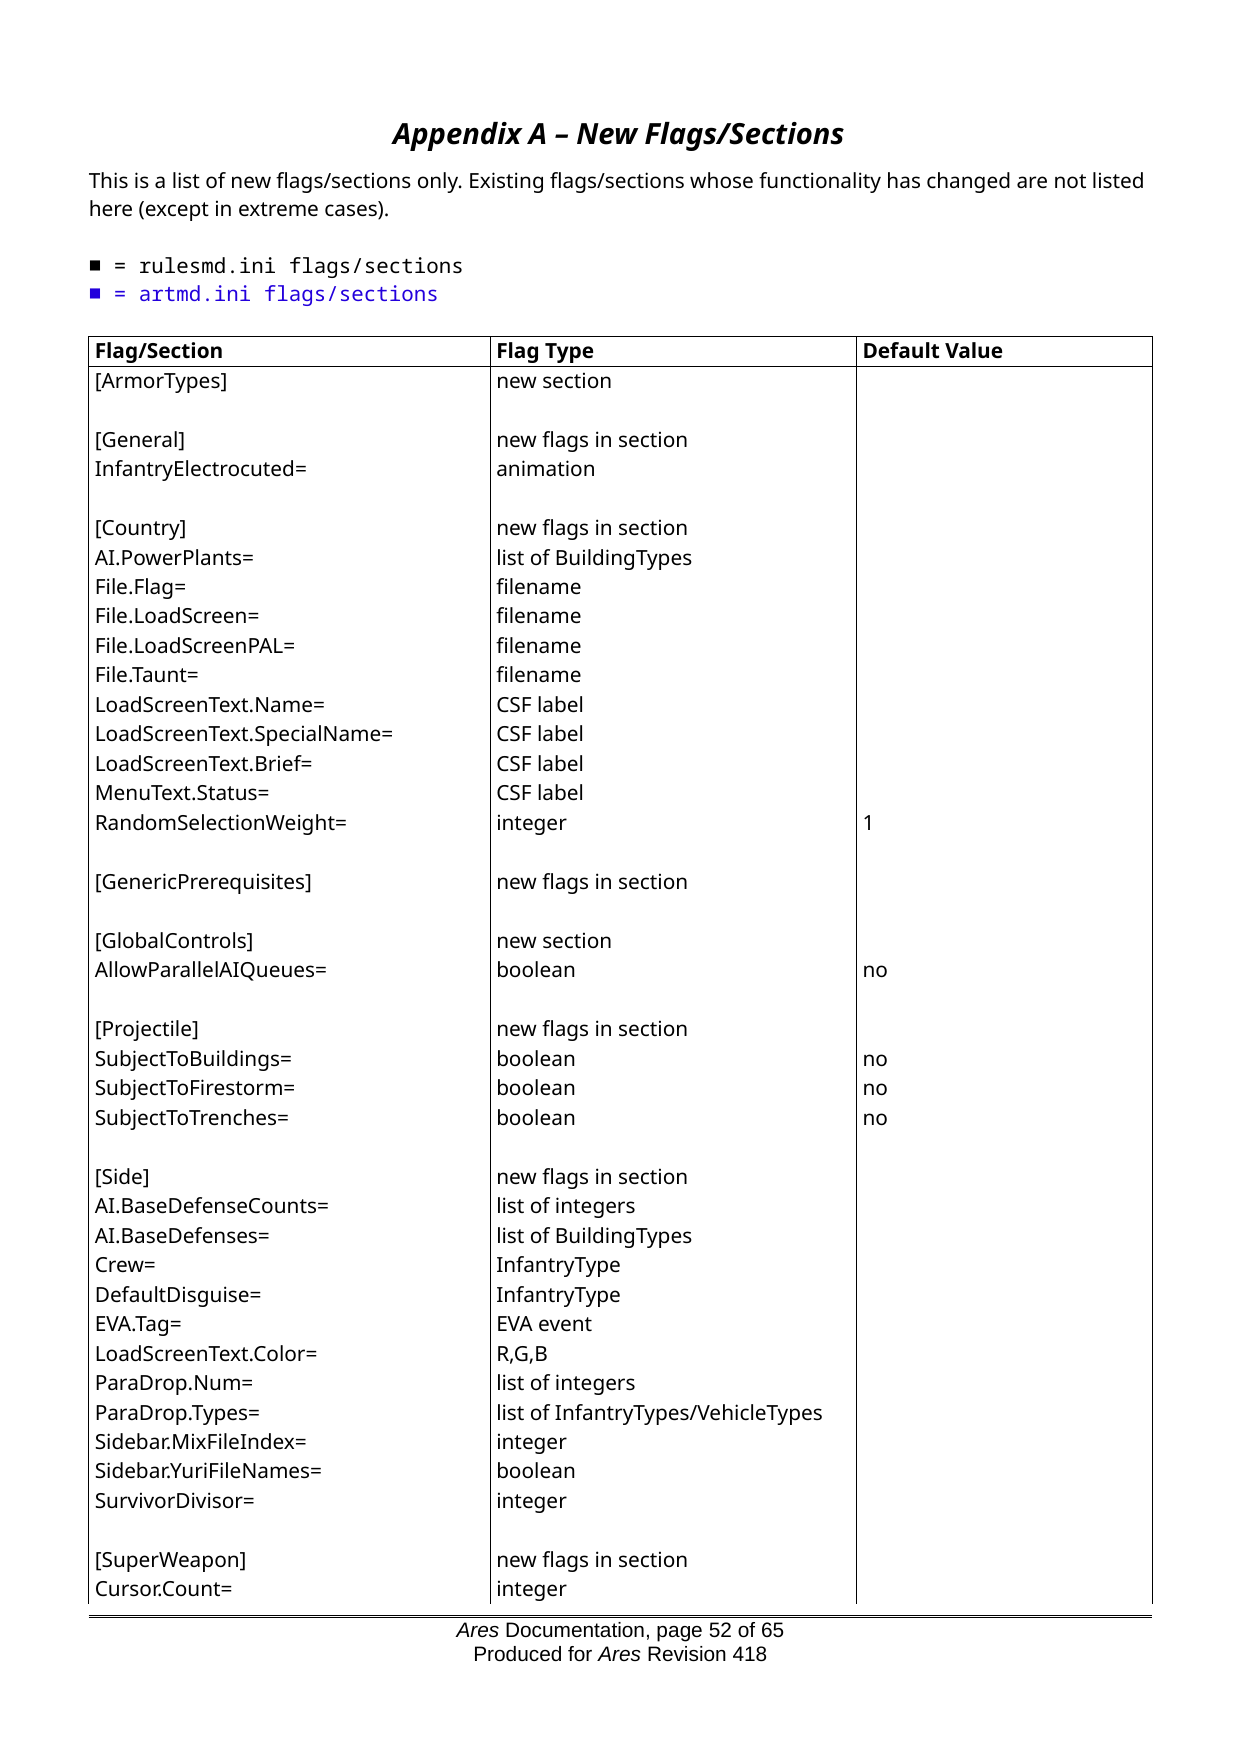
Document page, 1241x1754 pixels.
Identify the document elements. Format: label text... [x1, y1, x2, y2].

table_cell File.LoadScreen= [89, 602, 490, 631]
table_cell [857, 926, 1152, 955]
table_cell [857, 749, 1152, 778]
table_cell [857, 572, 1152, 602]
table_cell [857, 720, 1152, 749]
table_cell [857, 1339, 1152, 1368]
table_cell [857, 1162, 1152, 1191]
table_cell File.Flag= [89, 572, 490, 602]
table_cell [857, 1427, 1152, 1457]
table_cell InfantryType [491, 1250, 856, 1280]
table_cell filename [491, 602, 856, 631]
table_cell EVA.Tag= [89, 1309, 490, 1339]
table_cell filename [491, 572, 856, 602]
table_cell boolean [491, 1103, 856, 1132]
table_cell new section [491, 926, 856, 955]
table_cell CSF label [491, 690, 856, 719]
table_cell [857, 543, 1152, 572]
table_cell SubjectToTrenches= [89, 1103, 490, 1132]
table_cell [SuperWeapon] [89, 1545, 490, 1574]
table_cell integer [491, 1427, 856, 1457]
table_cell [857, 1575, 1152, 1604]
table_cell boolean [491, 1457, 856, 1486]
table_cell CSF label [491, 749, 856, 778]
table_cell [89, 838, 490, 867]
table_cell integer [491, 1486, 856, 1516]
table_cell [857, 367, 1152, 395]
table_cell [857, 1486, 1152, 1516]
table_cell [857, 425, 1152, 454]
table_cell [857, 1457, 1152, 1486]
table_cell AllowParallelAIQueues= [89, 955, 490, 985]
table_cell LoadScreenText.Name= [89, 690, 490, 719]
table_cell [857, 779, 1152, 808]
table_cell [491, 896, 856, 926]
table_cell [857, 1516, 1152, 1545]
table_cell [857, 395, 1152, 425]
table_cell SubjectToBuildings= [89, 1044, 490, 1073]
table_cell Cursor.Count= [89, 1575, 490, 1604]
table_cell R,G,B [491, 1339, 856, 1368]
table_cell no [857, 955, 1152, 985]
table_cell Sidebar.YuriFileNames= [89, 1457, 490, 1486]
table_cell [857, 484, 1152, 513]
table_cell File.Taunt= [89, 661, 490, 690]
table_cell list of integers [491, 1368, 856, 1398]
table_cell [491, 985, 856, 1014]
table_cell SurvivorDivisor= [89, 1486, 490, 1516]
table_header Flag/Section [89, 337, 490, 366]
table_cell [857, 985, 1152, 1014]
table_cell [89, 484, 490, 513]
table_cell no [857, 1073, 1152, 1103]
table_cell [857, 1221, 1152, 1250]
table_cell [89, 985, 490, 1014]
table_cell list of BuildingTypes [491, 1221, 856, 1250]
table_cell [857, 1368, 1152, 1398]
table_cell [857, 1309, 1152, 1339]
table_cell [857, 1191, 1152, 1221]
table_cell new flags in section [491, 1014, 856, 1044]
table_cell SubjectToFirestorm= [89, 1073, 490, 1103]
table_cell [857, 1014, 1152, 1044]
table_cell [857, 838, 1152, 867]
table_cell [857, 631, 1152, 661]
table_cell [GenericPrerequisites] [89, 867, 490, 896]
table_cell integer [491, 808, 856, 837]
table_cell [491, 838, 856, 867]
table_cell DefaultDisguise= [89, 1280, 490, 1309]
table_cell [89, 1132, 490, 1162]
table_cell filename [491, 661, 856, 690]
table_cell RandomSelectionWeight= [89, 808, 490, 837]
table_cell [857, 867, 1152, 896]
table_cell new flags in section [491, 425, 856, 454]
table_cell [89, 1516, 490, 1545]
table_cell [491, 484, 856, 513]
table_cell LoadScreenText.Color= [89, 1339, 490, 1368]
table_cell CSF label [491, 720, 856, 749]
table_cell [89, 896, 490, 926]
table_cell InfantryType [491, 1280, 856, 1309]
table_cell LoadScreenText.Brief= [89, 749, 490, 778]
table_cell [Projectile] [89, 1014, 490, 1044]
table_cell [89, 395, 490, 425]
table_cell AI.BaseDefenses= [89, 1221, 490, 1250]
table_cell list of integers [491, 1191, 856, 1221]
table_cell animation [491, 454, 856, 484]
text ■ = artmd.ini flags/sections [88, 279, 1152, 308]
table_cell [491, 1132, 856, 1162]
table_cell no [857, 1044, 1152, 1073]
table_cell new flags in section [491, 513, 856, 543]
table_cell [857, 1398, 1152, 1427]
table_cell Crew= [89, 1250, 490, 1280]
table_cell [857, 454, 1152, 484]
table_cell new flags in section [491, 1162, 856, 1191]
table_cell new section [491, 367, 856, 395]
table_cell [857, 1132, 1152, 1162]
table_cell [491, 1516, 856, 1545]
table_cell [857, 896, 1152, 926]
table_cell [Country] [89, 513, 490, 543]
table_cell AI.BaseDefenseCounts= [89, 1191, 490, 1221]
table_cell AI.PowerPlants= [89, 543, 490, 572]
table_cell [857, 513, 1152, 543]
table_cell [491, 395, 856, 425]
table_cell list of InfantryTypes/VehicleTypes [491, 1398, 856, 1427]
table_cell CSF label [491, 779, 856, 808]
table_cell no [857, 1103, 1152, 1132]
table_cell list of BuildingTypes [491, 543, 856, 572]
table_cell boolean [491, 1073, 856, 1103]
table_cell boolean [491, 1044, 856, 1073]
table_cell ParaDrop.Types= [89, 1398, 490, 1427]
table_cell new flags in section [491, 867, 856, 896]
table_header Flag Type [491, 337, 856, 366]
text ■ = rulesmd.ini flags/sections [88, 251, 1152, 279]
table_cell [857, 690, 1152, 719]
table_cell filename [491, 631, 856, 661]
table_cell [857, 661, 1152, 690]
table_header Default Value [857, 337, 1152, 366]
table_cell new flags in section [491, 1545, 856, 1574]
table_cell 1 [857, 808, 1152, 837]
table_cell Sidebar.MixFileIndex= [89, 1427, 490, 1457]
text This is a list of new flags/sections only. Existing flags/sections whose functionality has changed are not listed here (except in extreme cases). [88, 166, 1152, 223]
table_cell [857, 602, 1152, 631]
table_cell [857, 1545, 1152, 1574]
table_cell EVA event [491, 1309, 856, 1339]
table_cell [857, 1280, 1152, 1309]
table_cell [GlobalControls] [89, 926, 490, 955]
table_cell [857, 1250, 1152, 1280]
table_cell integer [491, 1575, 856, 1604]
table_cell [Side] [89, 1162, 490, 1191]
table_cell MenuText.Status= [89, 779, 490, 808]
table_cell boolean [491, 955, 856, 985]
table_cell ParaDrop.Num= [89, 1368, 490, 1398]
table_cell InfantryElectrocuted= [89, 454, 490, 484]
table_cell [General] [89, 425, 490, 454]
table_cell File.LoadScreenPAL= [89, 631, 490, 661]
table_cell [ArmorTypes] [89, 367, 490, 395]
table_cell LoadScreenText.SpecialName= [89, 720, 490, 749]
subtitle Appendix A – New Flags/Sections [88, 113, 1152, 153]
